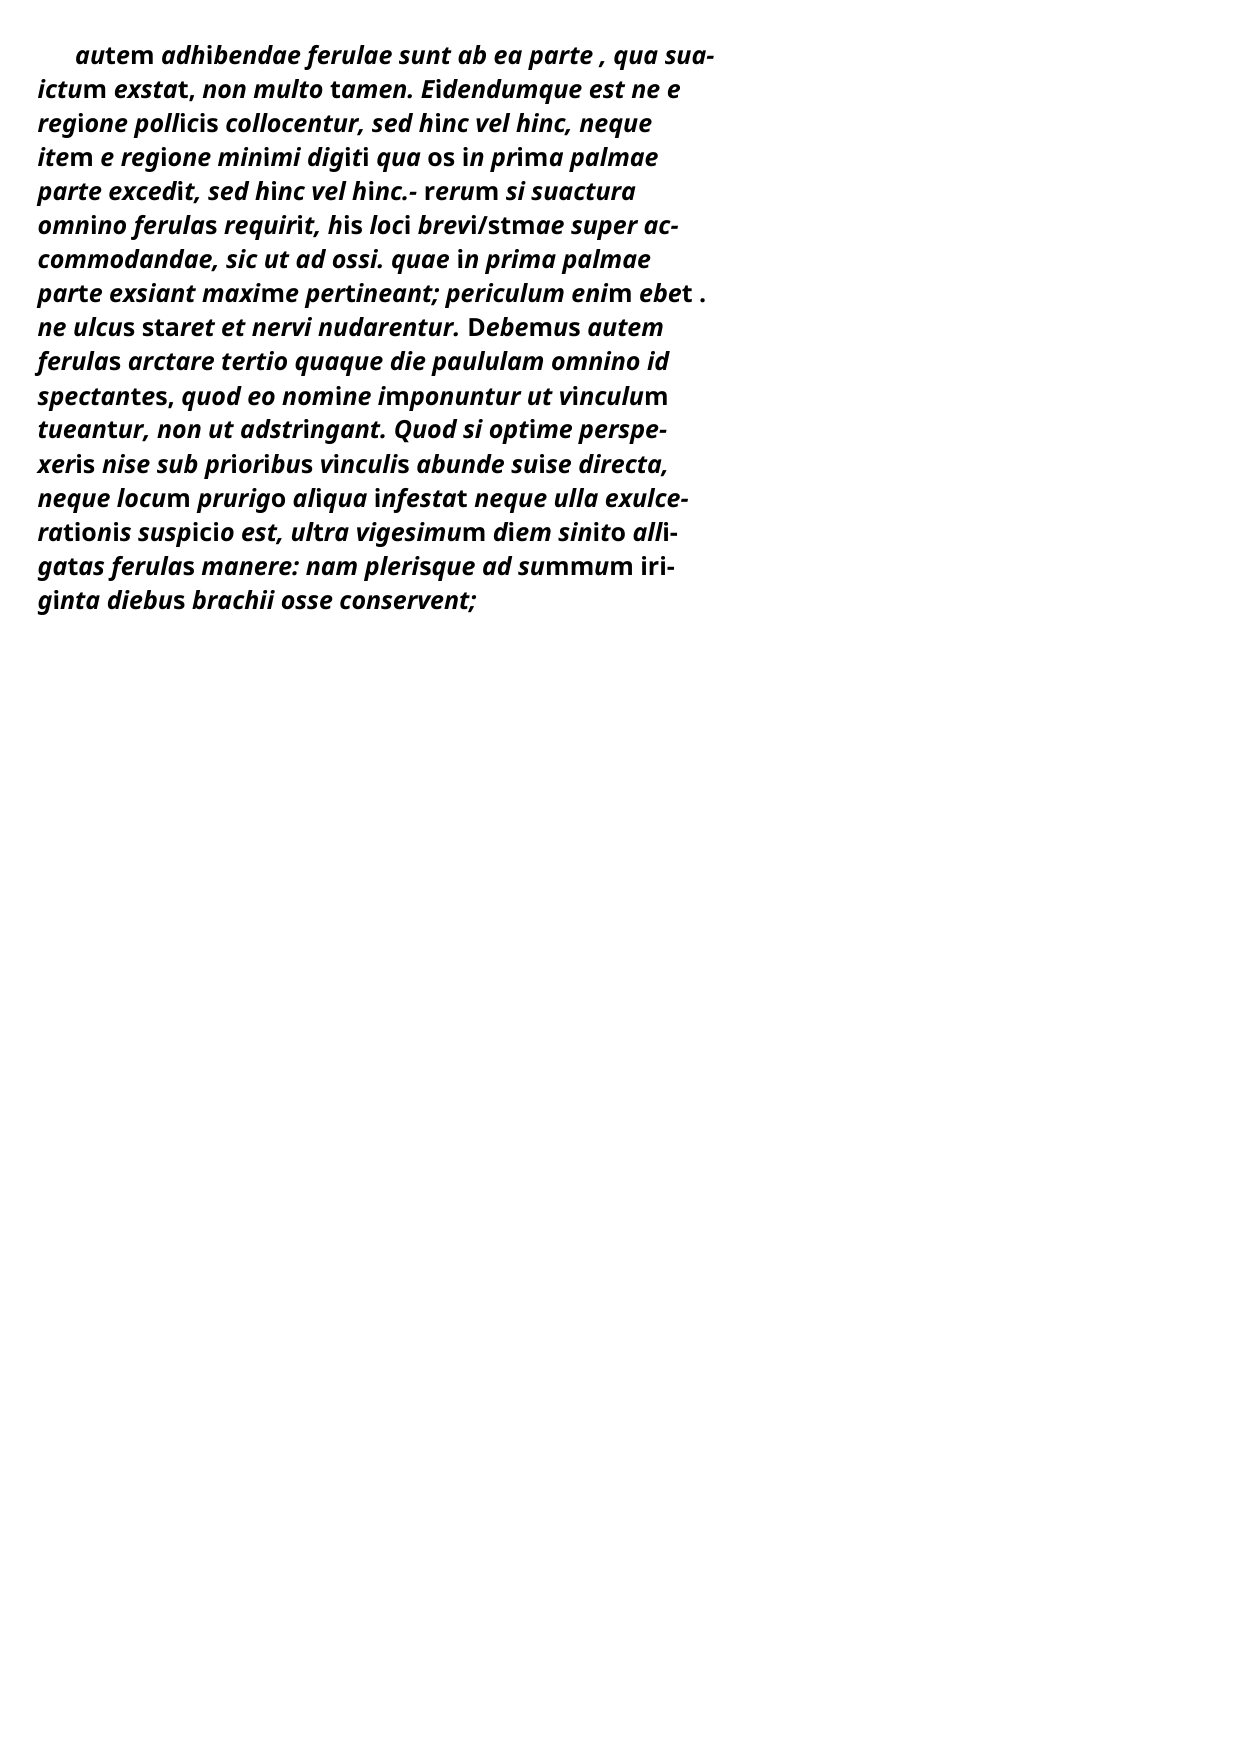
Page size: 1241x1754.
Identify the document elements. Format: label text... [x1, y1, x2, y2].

text autem adhibendae ferulae sunt ab ea parte , qua sua- ictum exstat, non multo tamen. Eidendumque est ne e regione pollicis collocentur, sed hinc vel hinc, neque item e regione minimi digiti qua os in prima palmae parte excedit, sed hinc vel hinc.- rerum si suactura omnino ferulas requirit, his loci brevi/stmae super ac- commodandae, sic ut ad ossi. quae in prima palmae parte exsiant maxime pertineant; periculum enim ebet . ne ulcus staret et nervi nudarentur. Debemus autem ferulas arctare tertio quaque die paululam omnino id spectantes, quod eo nomine imponuntur ut vinculum tueantur, non ut adstringant. Quod si optime perspe- xeris nise sub prioribus vinculis abunde suise directa, neque locum prurigo aliqua infestat neque ulla exulce- rationis suspicio est, ultra vigesimum diem sinito alli- gatas ferulas manere: nam plerisque ad summum iri- ginta diebus brachii osse conservent; [37, 37, 1203, 617]
